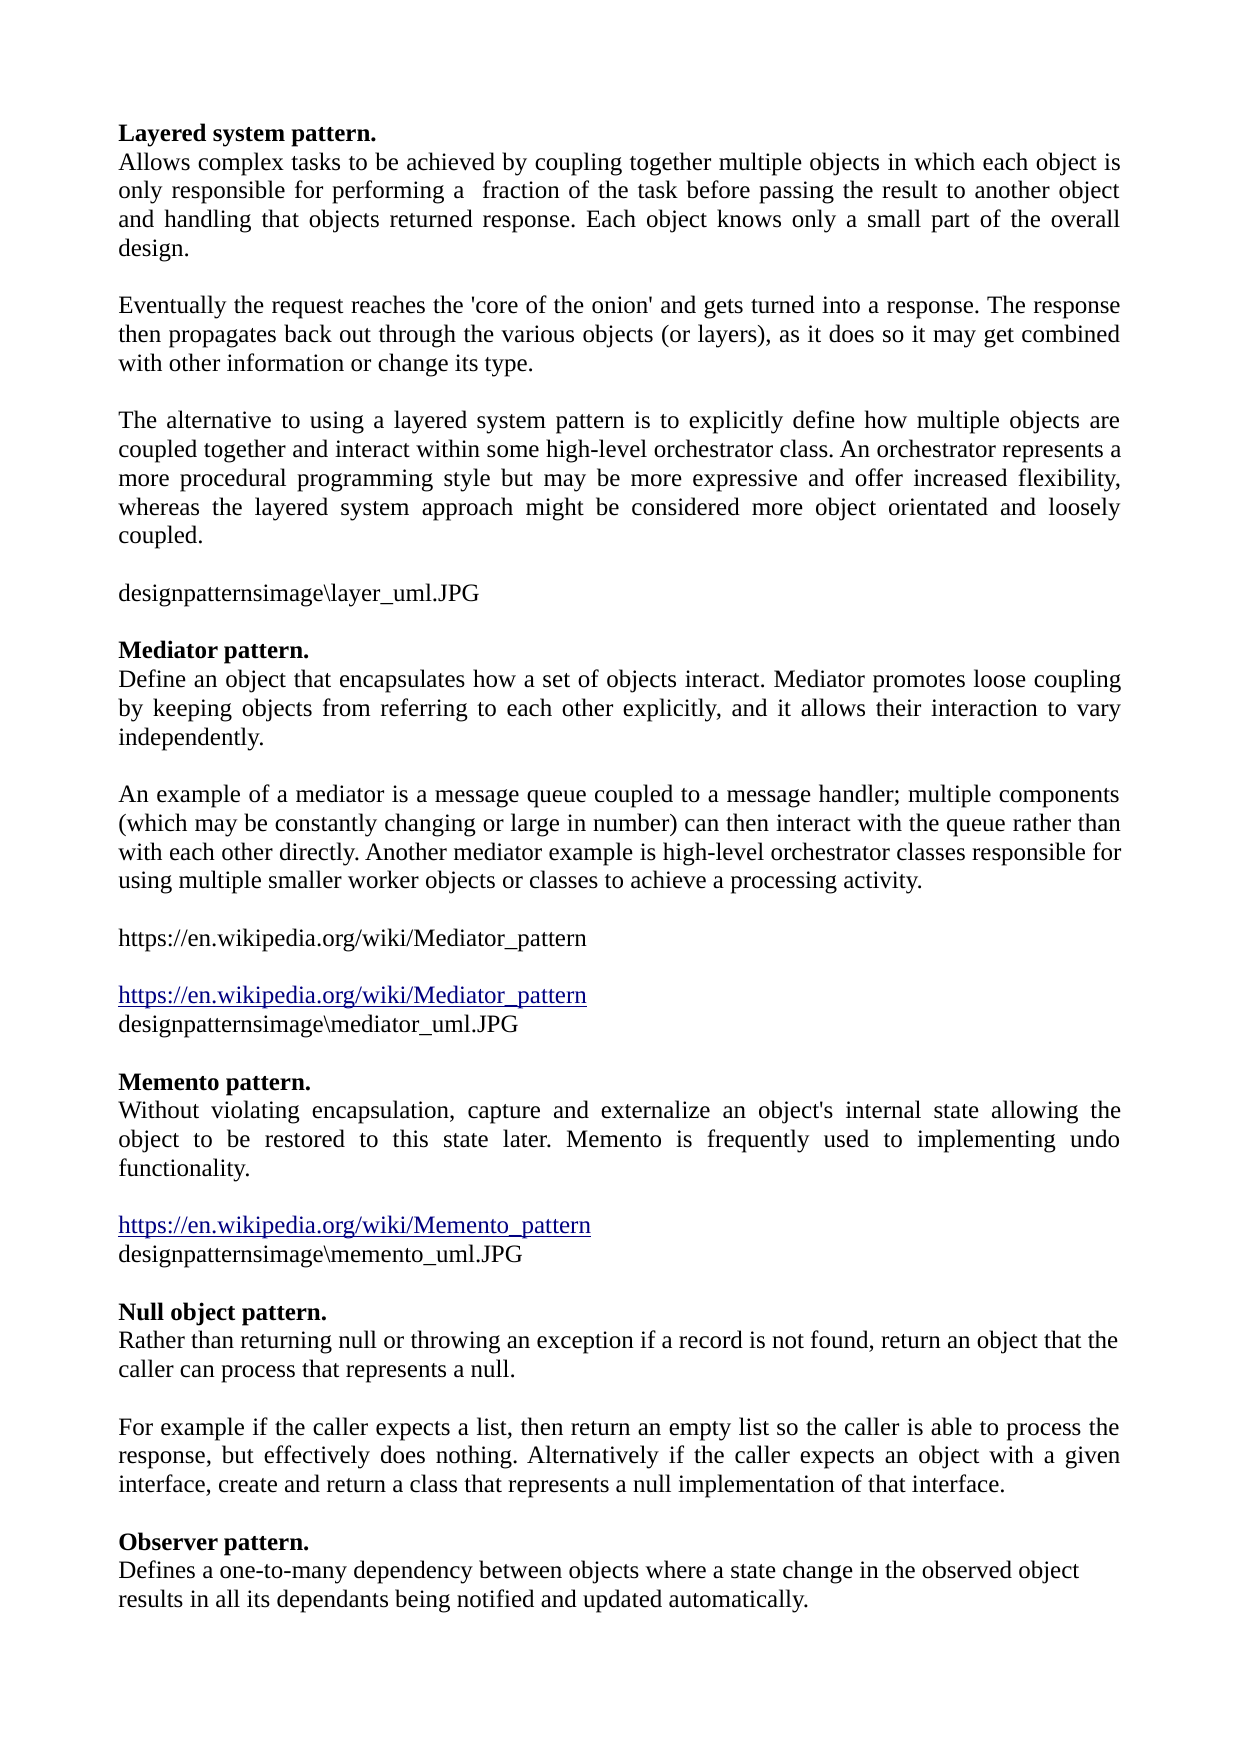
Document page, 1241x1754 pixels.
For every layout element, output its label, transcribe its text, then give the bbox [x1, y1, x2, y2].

text https://en.wikipedia.org/wiki/Memento_pattern [118, 1211, 1122, 1239]
text https://en.wikipedia.org/wiki/Mediator_pattern [118, 923, 1122, 952]
text Layered system pattern. [118, 118, 1122, 147]
text Define an object that encapsulates how a set of objects interact. Mediator promotes loose coupling by keeping objects from referring to each other explicitly, and it allows their interaction to vary independently. [118, 664, 1122, 751]
text designpatternsimage\layer_uml.JPG [118, 578, 1122, 607]
text The alternative to using a layered system pattern is to explicitly define how multiple objects are coupled together and interact within some high-level orchestrator class. An orchestrator represents a more procedural programming style but may be more expressive and offer increased flexibility, whereas the layered system approach might be considered more object orientated and loosely coupled. [118, 406, 1122, 549]
text Memento pattern. [118, 1067, 1122, 1096]
text https://en.wikipedia.org/wiki/Mediator_pattern [118, 981, 1122, 1009]
text Without violating encapsulation, capture and externalize an object's internal state allowing the object to be restored to this state later. Memento is frequently used to implementing undo functionality. [118, 1096, 1122, 1182]
text Null object pattern. [118, 1297, 1122, 1326]
text Observer pattern. [118, 1527, 1122, 1556]
text designpatternsimage\memento_uml.JPG [118, 1239, 1122, 1268]
text Allows complex tasks to be achieved by coupling together multiple objects in which each object is only responsible for performing a fraction of the task before passing the result to another object and handling that objects returned response. Each object knows only a small part of the overall design. [118, 147, 1122, 262]
text Rather than returning null or throwing an exception if a record is not found, return an object that the caller can process that represents a null. [118, 1326, 1122, 1383]
text designpatternsimage\mediator_uml.JPG [118, 1009, 1122, 1038]
text Eventually the request reaches the 'core of the onion' and gets turned into a response. The response then propagates back out through the various objects (or layers), as it does so it may get combined with other information or change its type. [118, 291, 1122, 377]
text An example of a mediator is a message queue coupled to a message handler; multiple components (which may be constantly changing or large in number) can then interact with the queue rather than with each other directly. Another mediator example is high-level orchestrator classes responsible for using multiple smaller worker objects or classes to achieve a processing activity. [118, 779, 1122, 894]
text Mediator pattern. [118, 636, 1122, 664]
text Defines a one-to-many dependency between objects where a state change in the observed object results in all its dependants being notified and updated automatically. [118, 1556, 1122, 1613]
text For example if the caller expects a list, then return an empty list so the caller is able to process the response, but effectively does nothing. Alternatively if the caller expects an object with a given interface, create and return a class that represents a null implementation of that interface. [118, 1412, 1122, 1498]
